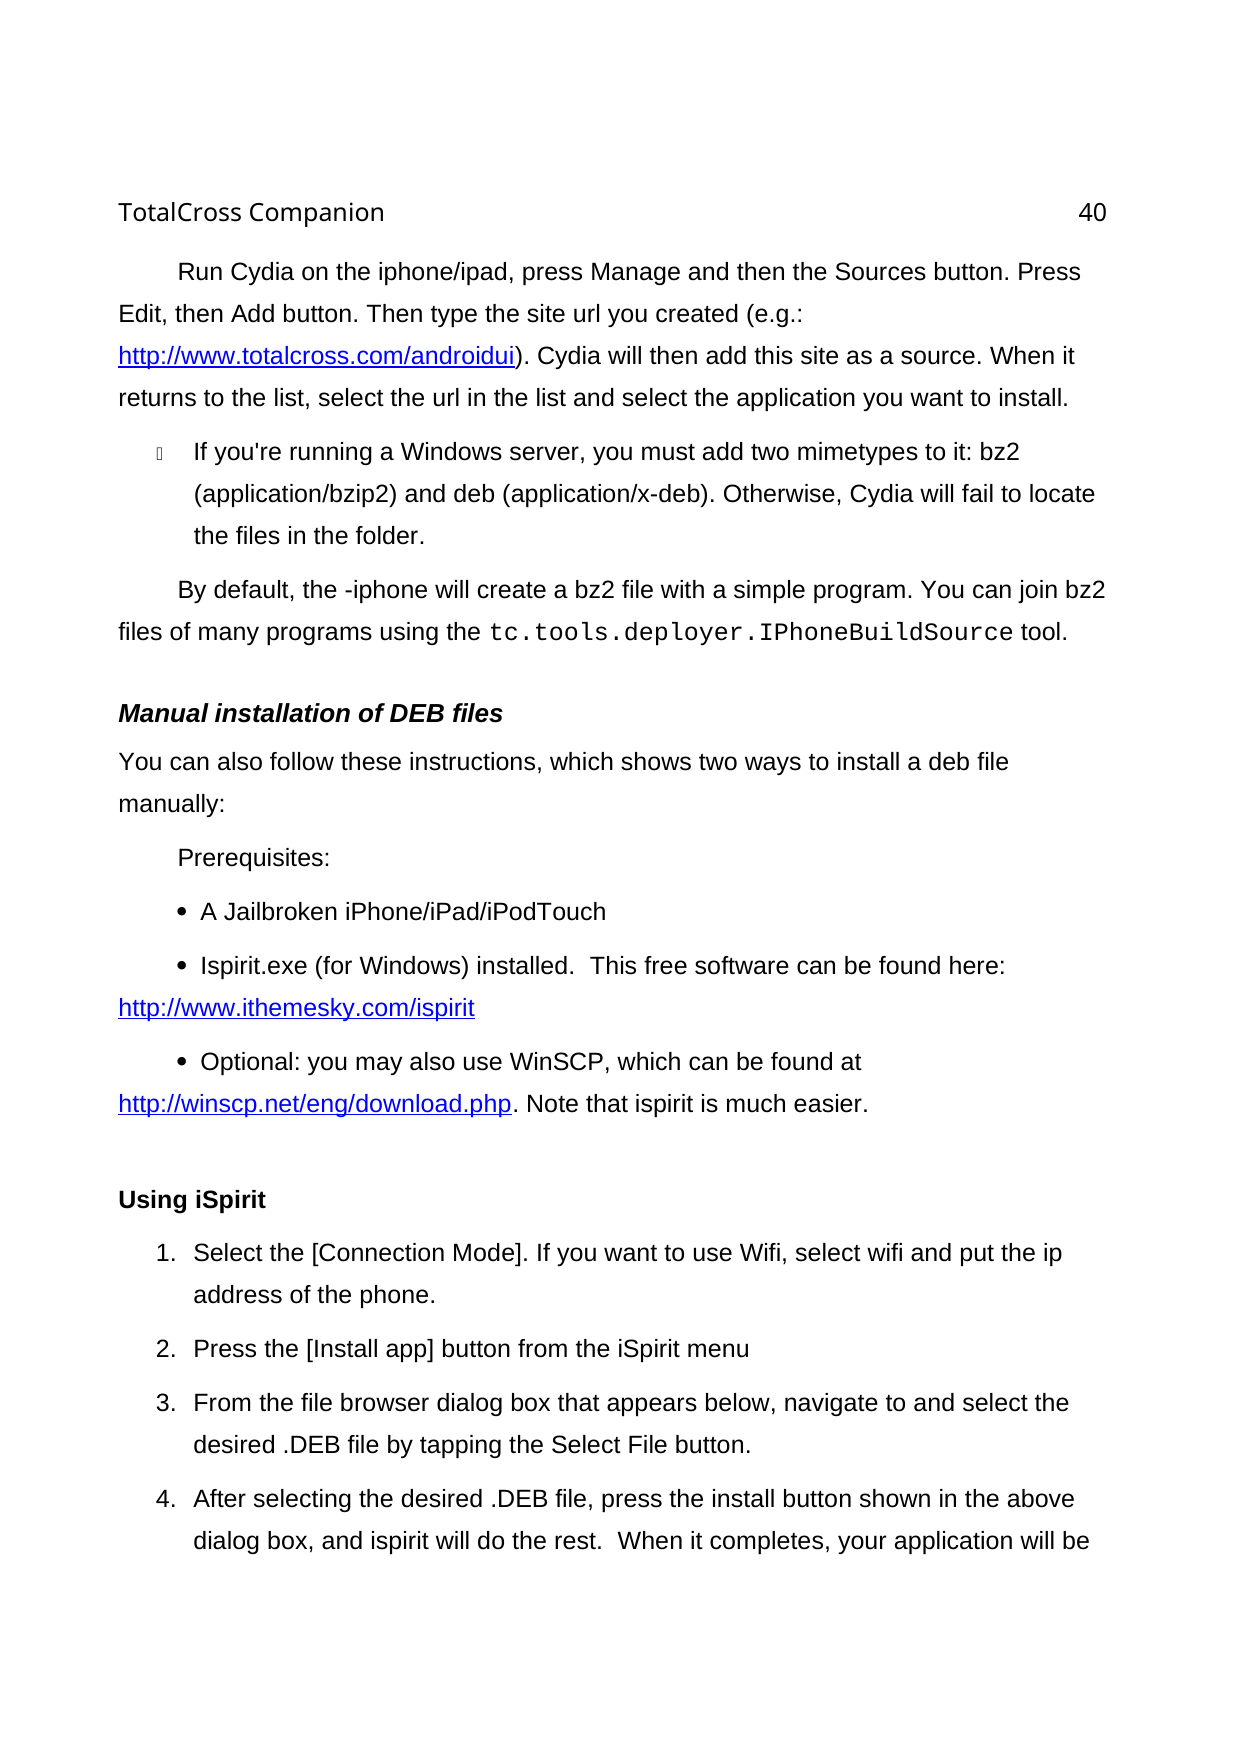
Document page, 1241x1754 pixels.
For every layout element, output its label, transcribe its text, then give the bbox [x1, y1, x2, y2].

list Select the [Connection Mode]. If you want to use Wifi, select wifi and put the ip address of the phone. [156, 1239, 1122, 1309]
subtitle Manual installation of DEB files [118, 699, 1122, 728]
text Using iSpirit [118, 1143, 1122, 1213]
text · Optional: you may also use WinSCP, which can be found at http://winscp.net/eng/download.php. Note that ispirit is much easier. [118, 1048, 1122, 1118]
text · Ispirit.exe (for Windows) installed. This free software can be found here: http://www.ithemesky.com/ispirit [118, 952, 1122, 1022]
list From the file browser dialog box that appears below, navigate to and select the desired .DEB file by tapping the Select File button. [156, 1389, 1122, 1459]
list If you're running a Windows server, you must add two mimetypes to it: bz2 (application/bzip2) and deb (application/x-deb). Otherwise, Cydia will fail to locate the files in the folder. [156, 438, 1122, 550]
text You can also follow these instructions, which shows two ways to install a deb file manually: [118, 748, 1122, 818]
text Prerequisites: [118, 844, 1122, 872]
text · A Jailbroken iPhone/iPad/iPodTouch [118, 898, 1122, 926]
list Press the [Install app] button from the iSpirit menu [156, 1335, 1122, 1363]
list After selecting the desired .DEB file, press the install button shown in the above dialog box, and ispirit will do the rest. When it completes, your application will be [156, 1485, 1122, 1555]
text By default, the -iphone will create a bz2 file with a simple program. You can join bz2 files of many programs using the tc.tools.deployer.IPhoneBuildSource tool. [118, 576, 1122, 648]
text Run Cydia on the iphone/ipad, press Manage and then the Sources button. Press Edit, then Add button. Then type the site url you created (e.g.: http://www.totalcross.com/androidui). Cydia will then add this site as a source. When it returns to the list, select the url in the list and select the application you want to install. [118, 258, 1122, 412]
